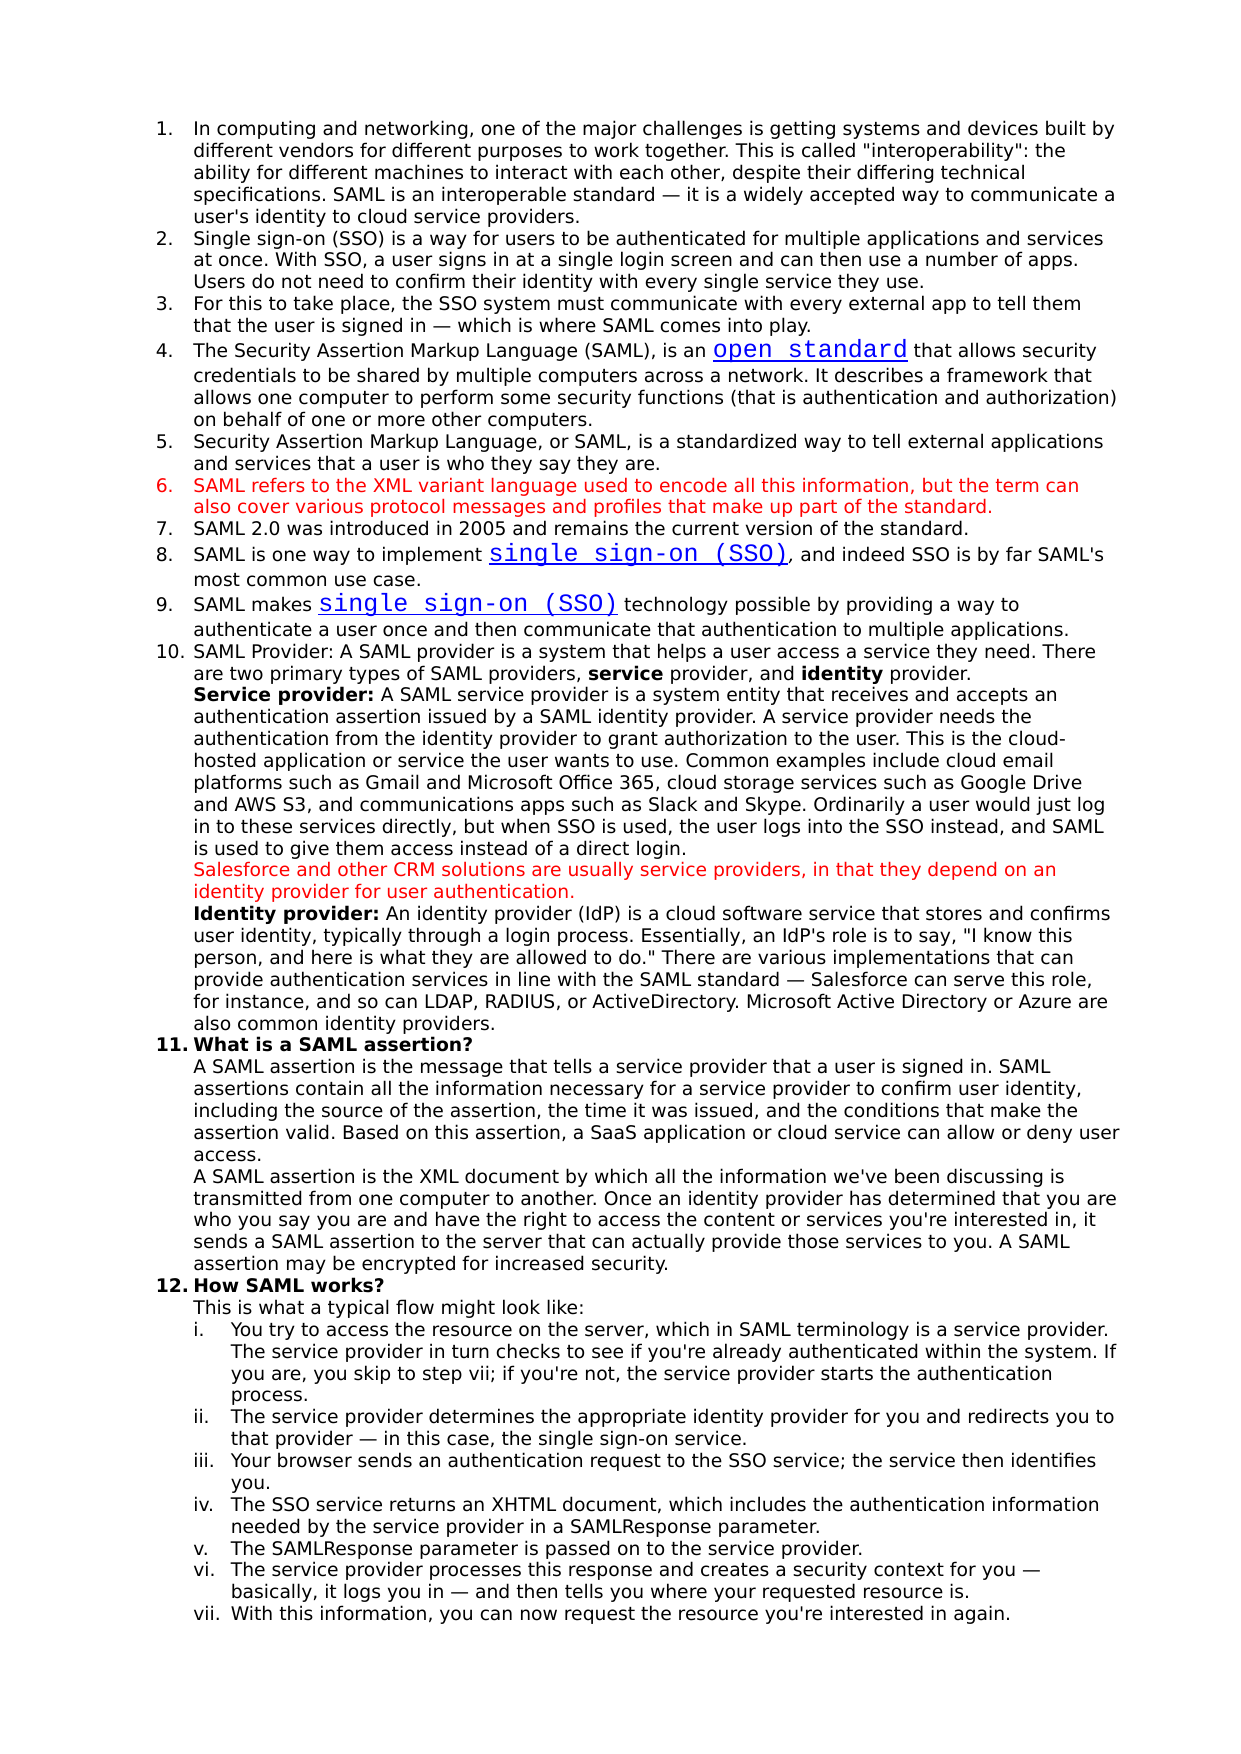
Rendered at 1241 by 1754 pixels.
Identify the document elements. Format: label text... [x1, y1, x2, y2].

list SAML is one way to implement single sign-on (SSO), and indeed SSO is by far SAML's most common use case. [156, 540, 1122, 590]
list A SAML assertion is the message that tells a service provider that a user is signed in. SAML assertions contain all the information necessary for a service provider to confirm user identity, including the source of the assertion, the time it was issued, and the conditions that make the assertion valid. Based on this assertion, a SaaS application or cloud service can allow or deny user access. [156, 1056, 1122, 1166]
list The SSO service returns an XHTML document, which includes the authentication information needed by the service provider in a SAMLResponse parameter. [193, 1494, 1122, 1537]
list Salesforce and other CRM solutions are usually service providers, in that they depend on an identity provider for user authentication. [156, 859, 1122, 903]
list How SAML works? [156, 1275, 1122, 1297]
list The Security Assertion Markup Language (SAML), is an open standard that allows security credentials to be shared by multiple computers across a network. It describes a framework that allows one computer to perform some security functions (that is authentication and authorization) on behalf of one or more other computers. [156, 337, 1122, 431]
list For this to take place, the SSO system must communicate with every external app to tell them that the user is signed in — which is where SAML comes into play. [156, 293, 1122, 337]
list SAML Provider: A SAML provider is a system that helps a user access a service they need. There are two primary types of SAML providers, service provider, and identity provider. [156, 641, 1122, 684]
list Security Assertion Markup Language, or SAML, is a standardized way to tell external applications and services that a user is who they say they are. [156, 431, 1122, 474]
list The SAMLResponse parameter is passed on to the service provider. [193, 1537, 1122, 1559]
list What is a SAML assertion? [156, 1034, 1122, 1056]
list Your browser sends an authentication request to the SSO service; the service then identifies you. [193, 1450, 1122, 1494]
list Identity provider: An identity provider (IdP) is a cloud software service that stores and confirms user identity, typically through a login process. Essentially, an IdP's role is to say, "I know this person, and here is what they are allowed to do." There are various implementations that can provide authentication services in line with the SAML standard — Salesforce can serve this role, for instance, and so can LDAP, RADIUS, or ActiveDirectory. Microsoft Active Directory or Azure are also common identity providers. [156, 903, 1122, 1034]
list The service provider processes this response and creates a security context for you — basically, it logs you in — and then tells you where your requested resource is. [193, 1559, 1122, 1603]
list SAML refers to the XML variant language used to encode all this information, but the term can also cover various protocol messages and profiles that make up part of the standard. [156, 474, 1122, 518]
list With this information, you can now request the resource you're interested in again. [193, 1603, 1122, 1625]
list Service provider: A SAML service provider is a system entity that receives and accepts an authentication assertion issued by a SAML identity provider. A service provider needs the authentication from the identity provider to grant authorization to the user. This is the cloud-hosted application or service the user wants to use. Common examples include cloud email platforms such as Gmail and Microsoft Office 365, cloud storage services such as Google Drive and AWS S3, and communications apps such as Slack and Skype. Ordinarily a user would just log in to these services directly, but when SSO is used, the user logs into the SSO instead, and SAML is used to give them access instead of a direct login. [156, 684, 1122, 859]
list In computing and networking, one of the major challenges is getting systems and devices built by different vendors for different purposes to work together. This is called "interoperability": the ability for different machines to interact with each other, despite their differing technical specifications. SAML is an interoperable standard — it is a widely accepted way to communicate a user's identity to cloud service providers. [156, 118, 1122, 227]
list This is what a typical flow might look like: [156, 1297, 1122, 1319]
list SAML 2.0 was introduced in 2005 and remains the current version of the standard. [156, 518, 1122, 540]
list SAML makes single sign-on (SSO) technology possible by providing a way to authenticate a user once and then communicate that authentication to multiple applications. [156, 590, 1122, 641]
list A SAML assertion is the XML document by which all the information we've been discussing is transmitted from one computer to another. Once an identity provider has determined that you are who you say you are and have the right to access the content or services you're interested in, it sends a SAML assertion to the server that can actually provide those services to you. A SAML assertion may be encrypted for increased security. [156, 1166, 1122, 1275]
list You try to access the resource on the server, which in SAML terminology is a service provider. The service provider in turn checks to see if you're already authenticated within the system. If you are, you skip to step vii; if you're not, the service provider starts the authentication process. [193, 1319, 1122, 1406]
list The service provider determines the appropriate identity provider for you and redirects you to that provider — in this case, the single sign-on service. [193, 1406, 1122, 1450]
list Single sign-on (SSO) is a way for users to be authenticated for multiple applications and services at once. With SSO, a user signs in at a single login screen and can then use a number of apps. Users do not need to confirm their identity with every single service they use. [156, 227, 1122, 293]
